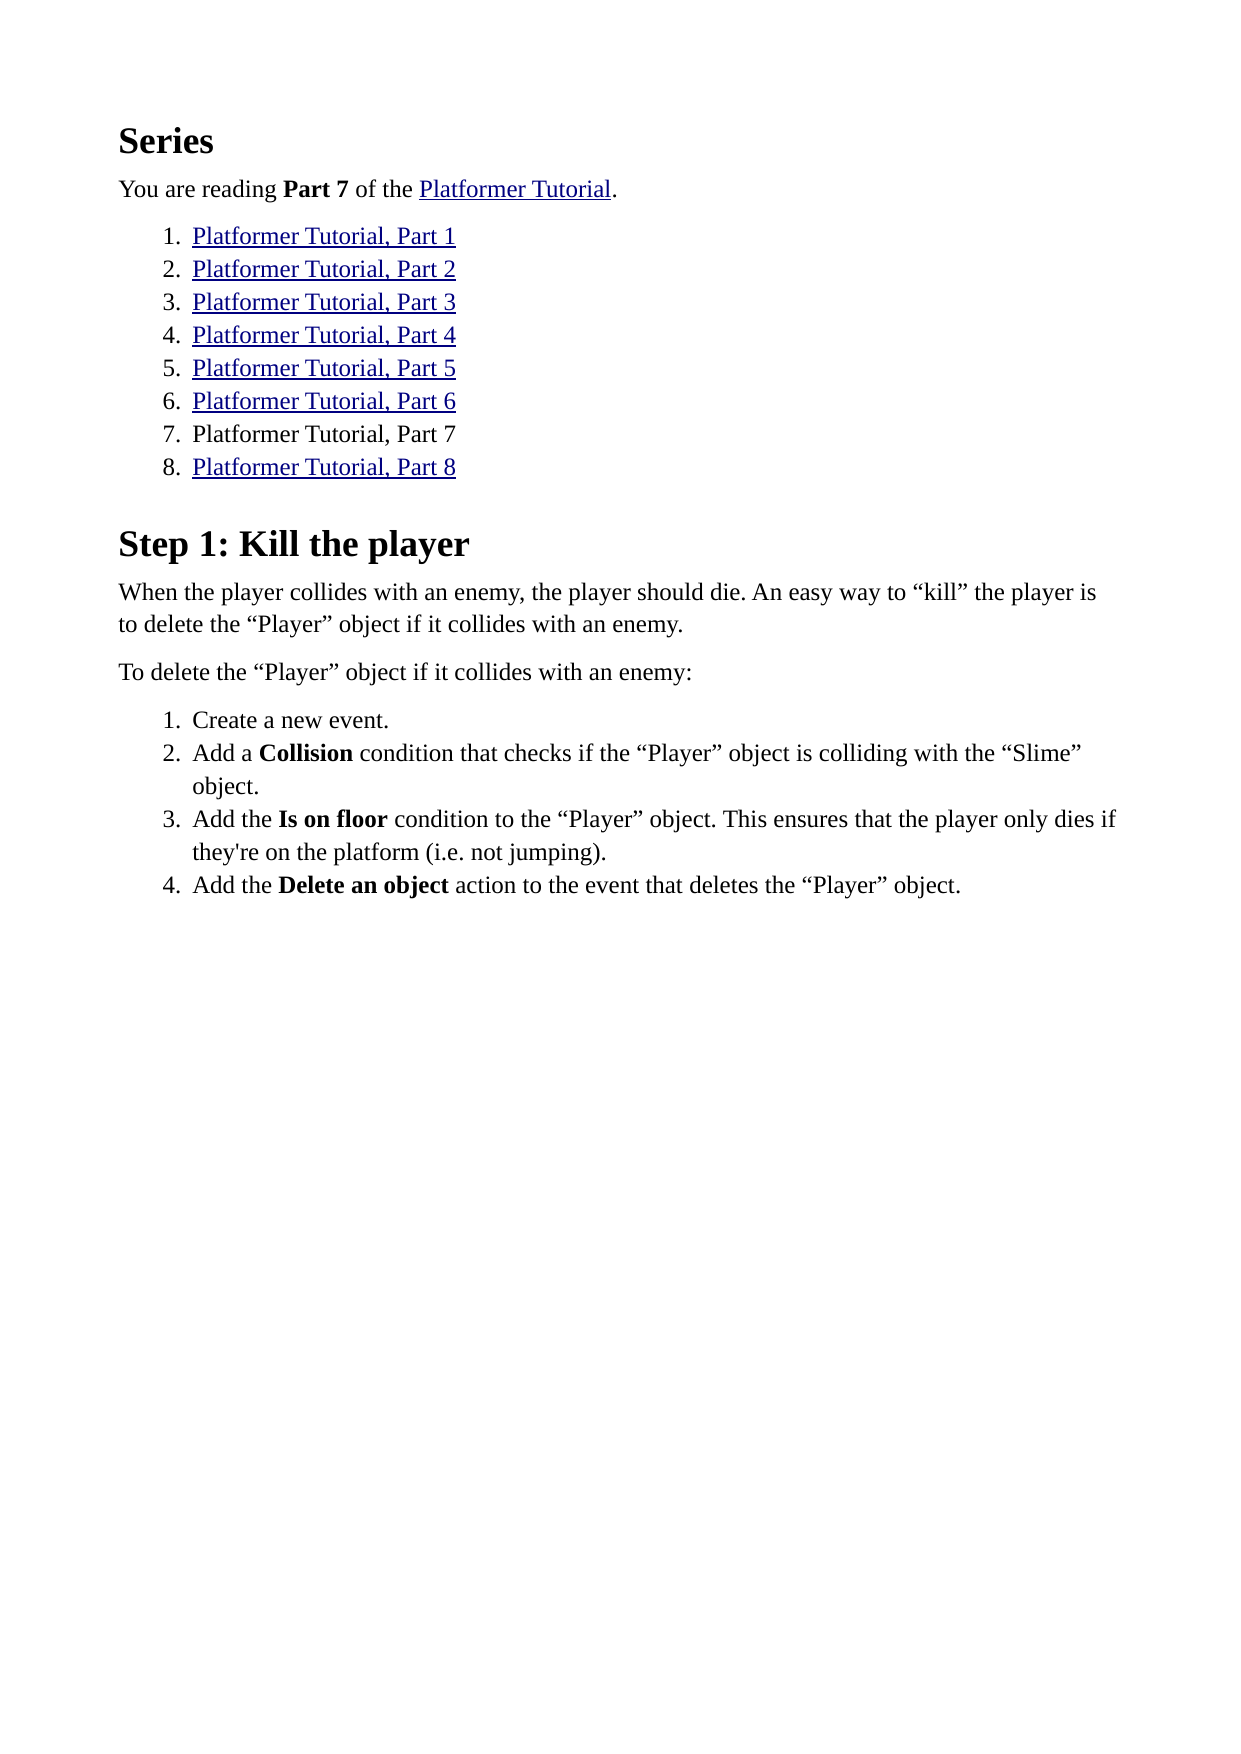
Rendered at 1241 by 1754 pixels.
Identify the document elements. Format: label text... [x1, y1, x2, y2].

list Create a new event. [162, 705, 1122, 733]
subtitle Series [118, 118, 1122, 161]
list Platformer Tutorial, Part 2 [162, 254, 1122, 283]
list Platformer Tutorial, Part 8 [162, 452, 1122, 481]
list Platformer Tutorial, Part 7 [162, 419, 1122, 448]
list Platformer Tutorial, Part 5 [162, 353, 1122, 382]
text When the player collides with an enemy, the player should die. An easy way to “kill” the player is to delete the “Player” object if it collides with an enemy. [118, 577, 1122, 638]
list Platformer Tutorial, Part 3 [162, 287, 1122, 316]
list Platformer Tutorial, Part 1 [162, 221, 1122, 250]
subtitle Step 1: Kill the player [118, 521, 1122, 564]
list Platformer Tutorial, Part 6 [162, 386, 1122, 415]
list Add a Collision condition that checks if the “Player” object is colliding with the “Slime” object. [162, 738, 1122, 799]
list Add the Delete an object action to the event that deletes the “Player” object. [162, 870, 1122, 899]
list Platformer Tutorial, Part 4 [162, 320, 1122, 349]
text To delete the “Player” object if it collides with an enemy: [118, 657, 1122, 686]
text You are reading Part 7 of the Platformer Tutorial. [118, 174, 1122, 202]
list Add the Is on floor condition to the “Player” object. This ensures that the player only dies if they're on the platform (i.e. not jumping). [162, 804, 1122, 866]
